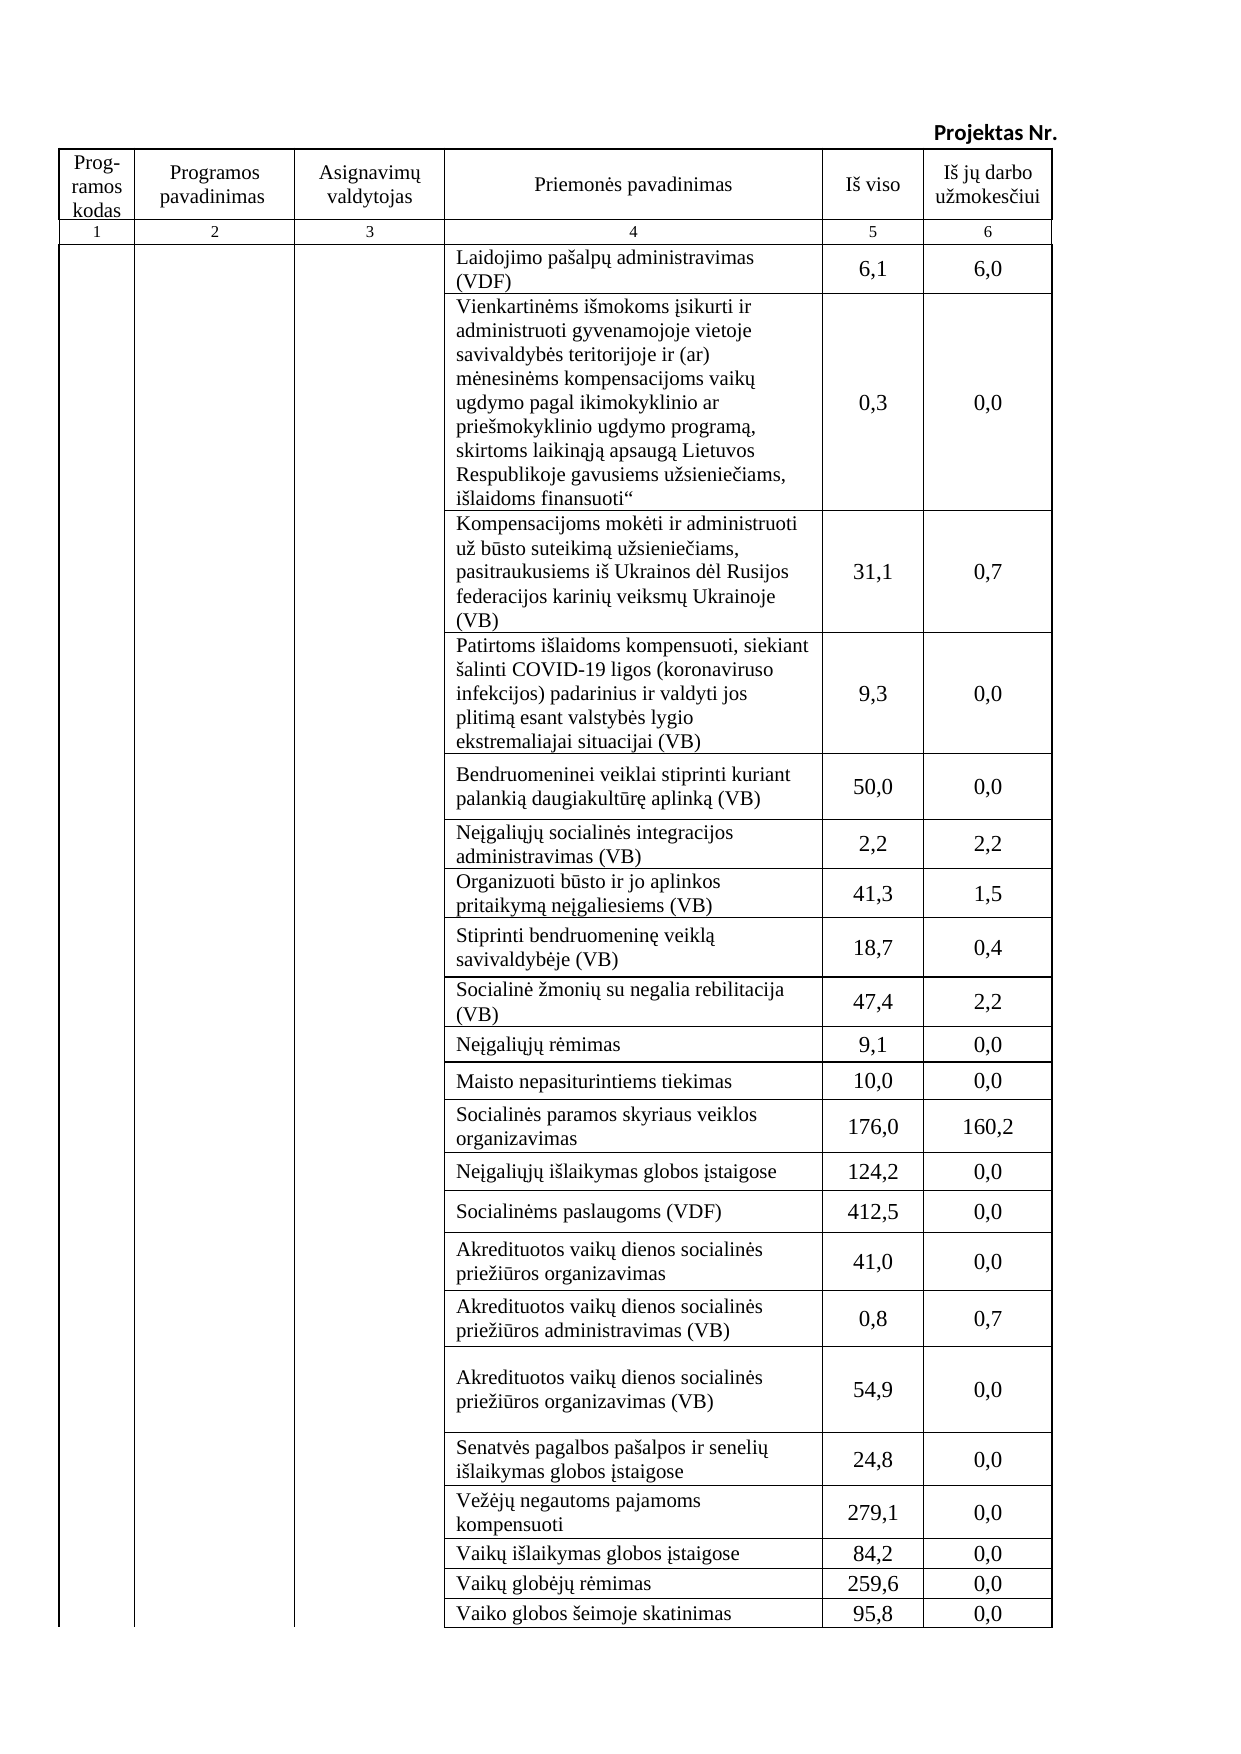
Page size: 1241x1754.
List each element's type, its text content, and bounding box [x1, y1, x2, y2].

table_cell [1053, 1346, 1075, 1432]
table_cell 31,1 [823, 511, 923, 632]
table_cell 1,5 [924, 869, 1051, 917]
table_cell [1053, 1061, 1075, 1099]
table_cell 41,3 [823, 869, 923, 917]
table_cell Neįgaliųjų socialinės integracijos administravimas (VB) [445, 820, 822, 868]
table_cell 0,0 [924, 1599, 1051, 1627]
table_cell Laidojimo pašalpų administravimas (VDF) [445, 245, 822, 293]
table_cell [1053, 1290, 1075, 1346]
table_cell 6,1 [823, 245, 923, 293]
table_cell [1053, 917, 1075, 976]
table_header Programos pavadinimas [135, 150, 294, 218]
table_cell 0,0 [924, 1486, 1051, 1538]
table_cell Maisto nepasiturintiems tiekimas [445, 1063, 822, 1099]
table_cell [1053, 1598, 1075, 1627]
table_cell Neįgaliųjų rėmimas [445, 1027, 822, 1061]
table_cell [1053, 244, 1075, 293]
table_cell 95,8 [823, 1599, 923, 1627]
table_header [1053, 148, 1075, 192]
table_header Asignavimų valdytojas [295, 150, 444, 218]
table_cell [1053, 192, 1075, 218]
table_cell Vienkartinėms išmokoms įsikurti ir administruoti gyvenamojoje vietoje savivaldybės teritorijoje ir (ar) mėnesinėms kompensacijoms vaikų ugdymo pagal ikimokyklinio ar priešmokyklinio ugdymo programą, skirtoms laikinąją apsaugą Lietuvos Respublikoje gavusiems užsieniečiams, išlaidoms finansuoti“ [445, 294, 822, 510]
table_cell 0,0 [924, 1027, 1051, 1061]
table_cell Organizuoti būsto ir jo aplinkos pritaikymą neįgaliesiems (VB) [445, 869, 822, 917]
table_cell [1053, 1152, 1075, 1189]
table_cell 6,0 [924, 245, 1051, 293]
table_cell 0,0 [924, 1191, 1051, 1232]
table_cell Vežėjų negautoms pajamoms kompensuoti [445, 1486, 822, 1538]
table_cell 10,0 [823, 1063, 923, 1099]
table_cell 47,4 [823, 978, 923, 1026]
table_cell [1053, 1099, 1075, 1152]
table_cell 2 [135, 220, 294, 243]
table_header Priemonės pavadinimas [445, 150, 822, 218]
table_cell Senatvės pagalbos pašalpos ir senelių išlaikymas globos įstaigose [445, 1433, 822, 1485]
table_cell 6 [924, 220, 1051, 243]
table_cell [1053, 753, 1075, 819]
table_cell Vaikų išlaikymas globos įstaigose [445, 1539, 822, 1568]
table_cell 0,0 [924, 1347, 1051, 1432]
table_cell [1053, 976, 1075, 1026]
table_cell 279,1 [823, 1486, 923, 1538]
table_cell 0,0 [924, 633, 1051, 753]
table_cell 4 [445, 220, 822, 243]
table_cell 412,5 [823, 1191, 923, 1232]
table_cell 0,3 [823, 294, 923, 510]
table_cell [1053, 1232, 1075, 1289]
table_cell 0,0 [924, 1433, 1051, 1485]
table_cell Socialinė žmonių su negalia rebilitacija (VB) [445, 978, 822, 1026]
table_cell [1053, 1538, 1075, 1568]
table_cell 0,8 [823, 1291, 923, 1346]
table_cell 0,4 [924, 918, 1051, 976]
table_cell 0,0 [924, 1153, 1051, 1189]
table_cell 124,2 [823, 1153, 923, 1189]
table_cell 9,1 [823, 1027, 923, 1061]
table_cell Bendruomeninei veiklai stiprinti kuriant palankią daugiakultūrę aplinką (VB) [445, 754, 822, 819]
table_cell 2,2 [823, 820, 923, 868]
table_cell 0,0 [924, 1569, 1051, 1597]
table_cell [135, 245, 294, 1627]
table_cell 5 [823, 220, 923, 243]
table_cell Akredituotos vaikų dienos socialinės priežiūros administravimas (VB) [445, 1291, 822, 1346]
table_cell [1053, 632, 1075, 753]
table_cell [1053, 293, 1075, 510]
table_cell 41,0 [823, 1233, 923, 1289]
table_cell Vaikų globėjų rėmimas [445, 1569, 822, 1597]
table_header Iš viso [823, 150, 923, 218]
table_cell Akredituotos vaikų dienos socialinės priežiūros organizavimas [445, 1233, 822, 1289]
table_cell [1053, 1432, 1075, 1485]
table_cell 0,7 [924, 1291, 1051, 1346]
table_cell [60, 245, 134, 1627]
table_cell 9,3 [823, 633, 923, 753]
table_cell Akredituotos vaikų dienos socialinės priežiūros organizavimas (VB) [445, 1347, 822, 1432]
table_cell [1053, 510, 1075, 632]
table_cell 176,0 [823, 1100, 923, 1152]
table_cell 160,2 [924, 1100, 1051, 1152]
table_cell 1 [60, 220, 134, 243]
table_cell Patirtoms išlaidoms kompensuoti, siekiant šalinti COVID-19 ligos (koronaviruso infekcijos) padarinius ir valdyti jos plitimą esant valstybės lygio ekstremaliajai situacijai (VB) [445, 633, 822, 753]
table_cell 0,0 [924, 1233, 1051, 1289]
table_cell 0,0 [924, 294, 1051, 510]
table_cell 0,7 [924, 511, 1051, 632]
table_cell 0,0 [924, 1539, 1051, 1568]
table_cell 2,2 [924, 978, 1051, 1026]
table_cell Socialinėms paslaugoms (VDF) [445, 1191, 822, 1232]
table_cell [1053, 1485, 1075, 1538]
table_cell 18,7 [823, 918, 923, 976]
table_cell 54,9 [823, 1347, 923, 1432]
table_cell 24,8 [823, 1433, 923, 1485]
table_cell 3 [295, 220, 444, 243]
table_cell Vaiko globos šeimoje skatinimas [445, 1599, 822, 1627]
table_cell Socialinės paramos skyriaus veiklos organizavimas [445, 1100, 822, 1152]
table_header Prog-ramos kodas [60, 150, 134, 218]
table_cell Stiprinti bendruomeninę veiklą savivaldybėje (VB) [445, 918, 822, 976]
table_cell 50,0 [823, 754, 923, 819]
table_cell [1053, 1190, 1075, 1232]
table_cell 259,6 [823, 1569, 923, 1597]
table_cell [1053, 868, 1075, 917]
table_cell Neįgaliųjų išlaikymas globos įstaigose [445, 1153, 822, 1189]
table_cell 0,0 [924, 754, 1051, 819]
table_cell 84,2 [823, 1539, 923, 1568]
table_cell [1053, 1026, 1075, 1061]
table_cell [1053, 819, 1075, 868]
table_cell 2,2 [924, 820, 1051, 868]
table_cell [1053, 1568, 1075, 1597]
table_cell [1052, 219, 1075, 243]
table_cell [295, 245, 444, 1627]
table_cell Kompensacijoms mokėti ir administruoti už būsto suteikimą užsieniečiams, pasitraukusiems iš Ukrainos dėl Rusijos federacijos karinių veiksmų Ukrainoje (VB) [445, 511, 822, 632]
table_cell 0,0 [924, 1063, 1051, 1099]
table_header Iš jų darbo užmokesčiui [924, 150, 1051, 218]
